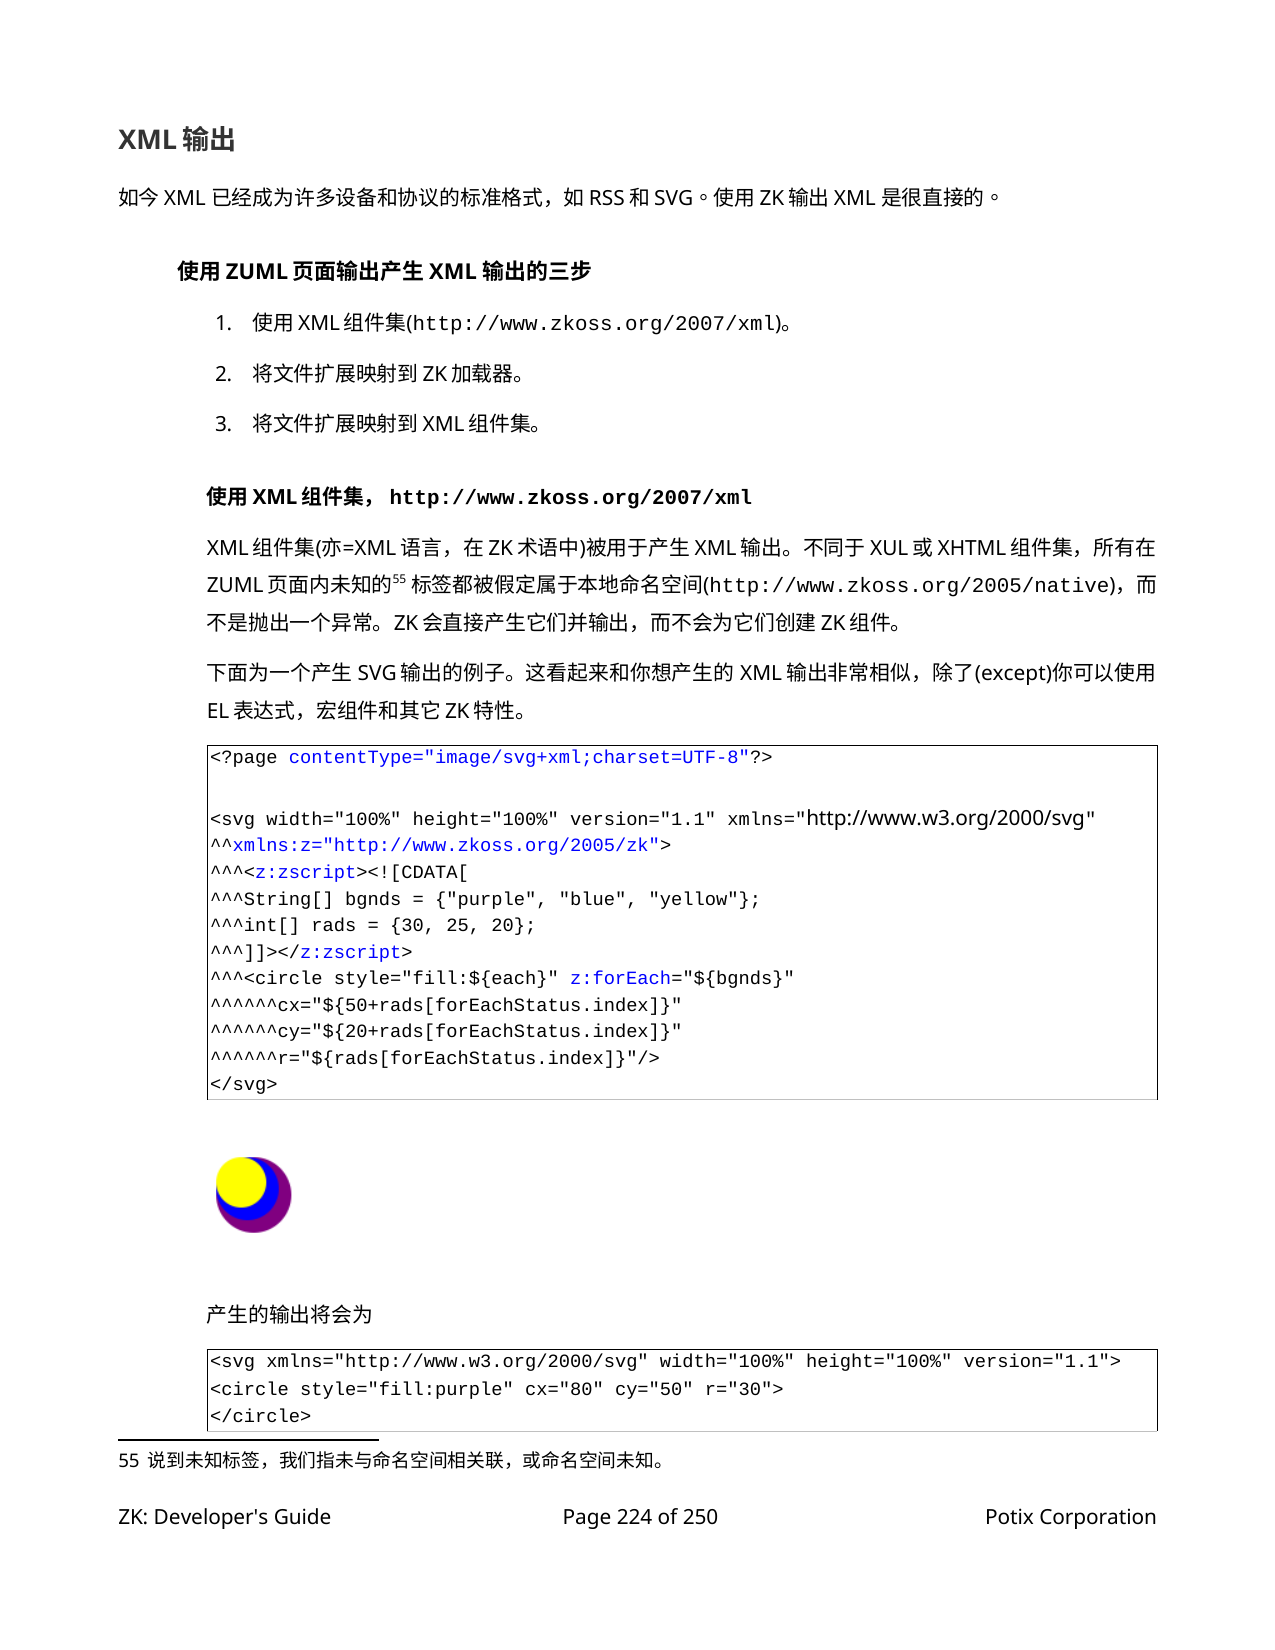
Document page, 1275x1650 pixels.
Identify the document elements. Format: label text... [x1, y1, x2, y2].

text </circle> [208, 1404, 1157, 1431]
text 产生的输出将会为 [207, 1299, 1157, 1329]
subtitle XML输出 [118, 118, 1157, 157]
list 将文件扩展映射到ZK加载器。 [215, 357, 1157, 387]
text 说到未知标签，我们指未与命名空间相关联，或命名空间未知。 [118, 1446, 1157, 1473]
list 使用XML组件集(http://www.zkoss.org/2007/xml)。 [215, 306, 1157, 336]
text 下面为一个产生SVG输出的例子。这看起来和你想产生的XML输出非常相似，除了(except)你可以使用EL表达式，宏组件和其它ZK特性。 [207, 657, 1157, 724]
list 将文件扩展映射到XML组件集。 [215, 408, 1157, 438]
subtitle 使用XML组件集， http://www.zkoss.org/2007/xml [207, 480, 1157, 510]
text 如今XML 已经成为许多设备和协议的标准格式，如RSS和SVG。使用ZK输出XML 是很直接的。 [118, 181, 1157, 211]
text <svg xmlns="http://www.w3.org/2000/svg" width="100%" height="100%" version="1.1"> [208, 1350, 1157, 1373]
subtitle 使用ZUML页面输出产生XML 输出的三步 [177, 253, 1157, 286]
picture [205, 1151, 304, 1243]
text <circle style="fill:purple" cx="80" cy="50" r="30"> [208, 1376, 1157, 1401]
text <?page contentType="image/svg+xml;charset=UTF-8"?> <svg width="100%" height="100%" version="1.1" xmlns="http://www.w3.org/2000/svg" ^^xmlns:z="http://www.zkoss.org/2005/zk"> ^^^<z:zscript><![CDATA[ ^^^String[] bgnds = {"purple", "blue", "yellow"}; ^^^int[] rads = {30, 25, 20}; ^^^]]></z:zscript> ^^^<circle style="fill:${each}" z:forEach="${bgnds}" ^^^^^^cx="${50+rads[forEachStatus.index]}" ^^^^^^cy="${20+rads[forEachStatus.index]}" ^^^^^^r="${rads[forEachStatus.index]}"/> </svg> [208, 746, 1157, 1099]
text XML组件集(亦=XML语言，在ZK术语中)被用于产生XML输出。不同于XUL或XHTML组件集，所有在ZUML页面内未知的 标签都被假定属于本地命名空间(http://www.zkoss.org/2005/native)，而不是抛出一个异常。ZK会直接产生它们并输出，而不会为它们创建ZK组件。 [207, 531, 1157, 636]
